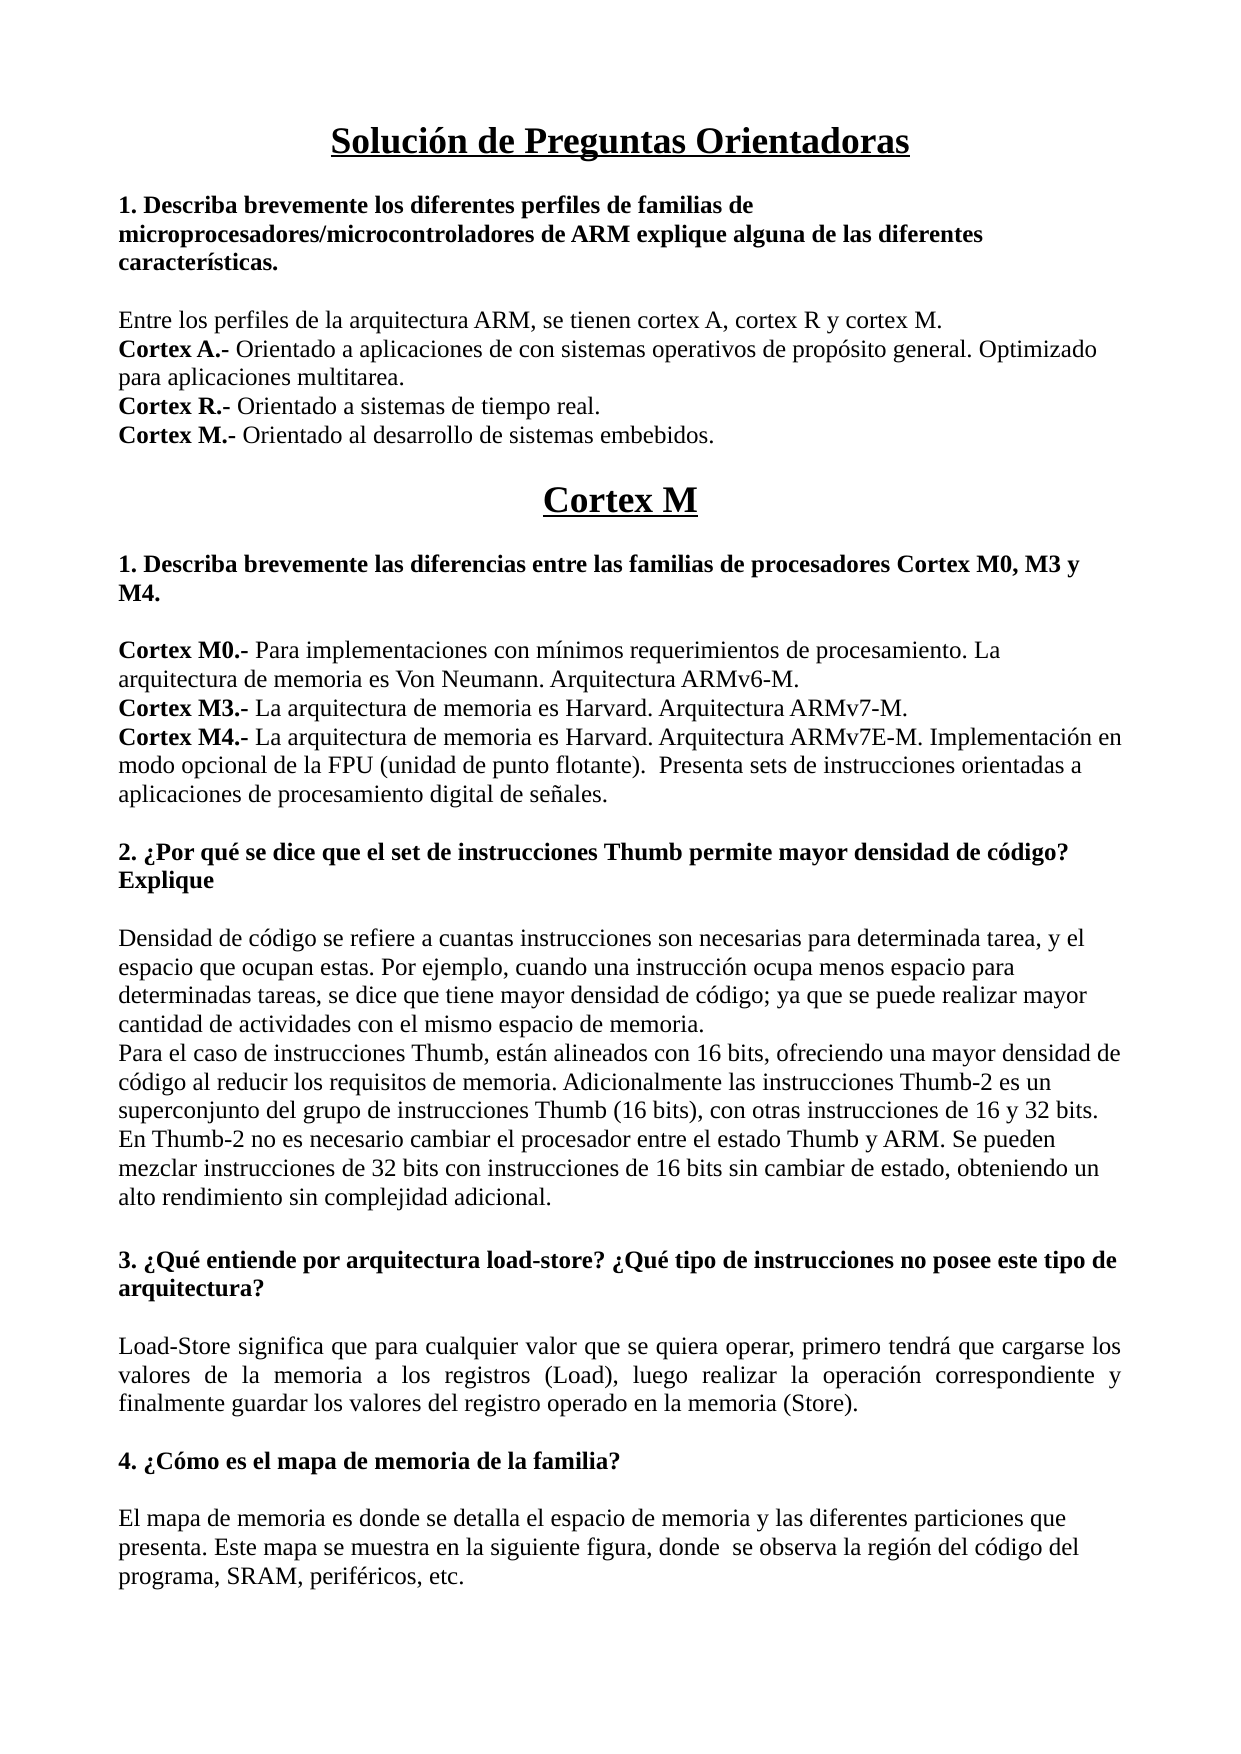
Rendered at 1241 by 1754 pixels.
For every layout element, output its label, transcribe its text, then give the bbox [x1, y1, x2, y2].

text Solución de Preguntas Orientadoras [118, 118, 1122, 161]
text Explique [118, 866, 1122, 894]
text Cortex R.- Orientado a sistemas de tiempo real. [118, 391, 1122, 420]
text Cortex M0.- Para implementaciones con mínimos requerimientos de procesamiento. La arquitectura de memoria es Von Neumann. Arquitectura ARMv6-M. [118, 636, 1122, 693]
text 2. ¿Por qué se dice que el set de instrucciones Thumb permite mayor densidad de código? [118, 837, 1122, 866]
text Cortex A.- Orientado a aplicaciones de con sistemas operativos de propósito general. Optimizado para aplicaciones multitarea. [118, 334, 1122, 391]
text 1. Describa brevemente las diferencias entre las familias de procesadores Cortex M0, M3 y M4. [118, 549, 1122, 607]
text 3. ¿Qué entiende por arquitectura load-store? ¿Qué tipo de instrucciones no posee este tipo de arquitectura? [118, 1245, 1122, 1302]
text El mapa de memoria es donde se detalla el espacio de memoria y las diferentes particiones que presenta. Este mapa se muestra en la siguiente figura, donde se observa la región del código del programa, SRAM, periféricos, etc. [118, 1503, 1122, 1590]
text Cortex M [118, 477, 1122, 521]
text Cortex M.- Orientado al desarrollo de sistemas embebidos. [118, 420, 1122, 449]
text Load-Store significa que para cualquier valor que se quiera operar, primero tendrá que cargarse los valores de la memoria a los registros (Load), luego realizar la operación correspondiente y finalmente guardar los valores del registro operado en la memoria (Store). [118, 1331, 1122, 1417]
text Densidad de código se refiere a cuantas instrucciones son necesarias para determinada tarea, y el espacio que ocupan estas. Por ejemplo, cuando una instrucción ocupa menos espacio para determinadas tareas, se dice que tiene mayor densidad de código; ya que se puede realizar mayor cantidad de actividades con el mismo espacio de memoria. [118, 923, 1122, 1038]
text 4. ¿Cómo es el mapa de memoria de la familia? [118, 1446, 1122, 1475]
text 1. Describa brevemente los diferentes perfiles de familias de microprocesadores/microcontroladores de ARM explique alguna de las diferentes características. [118, 190, 1122, 276]
text En Thumb-2 no es necesario cambiar el procesador entre el estado Thumb y ARM. Se pueden mezclar instrucciones de 32 bits con instrucciones de 16 bits sin cambiar de estado, obteniendo un alto rendimiento sin complejidad adicional. [118, 1124, 1122, 1211]
text Cortex M3.- La arquitectura de memoria es Harvard. Arquitectura ARMv7-M. [118, 693, 1122, 722]
text Para el caso de instrucciones Thumb, están alineados con 16 bits, ofreciendo una mayor densidad de código al reducir los requisitos de memoria. Adicionalmente las instrucciones Thumb-2 es un superconjunto del grupo de instrucciones Thumb (16 bits), con otras instrucciones de 16 y 32 bits. [118, 1038, 1122, 1124]
text Entre los perfiles de la arquitectura ARM, se tienen cortex A, cortex R y cortex M. [118, 305, 1122, 334]
text Cortex M4.- La arquitectura de memoria es Harvard. Arquitectura ARMv7E-M. Implementación en modo opcional de la FPU (unidad de punto flotante). Presenta sets de instrucciones orientadas a aplicaciones de procesamiento digital de señales. [118, 722, 1122, 808]
